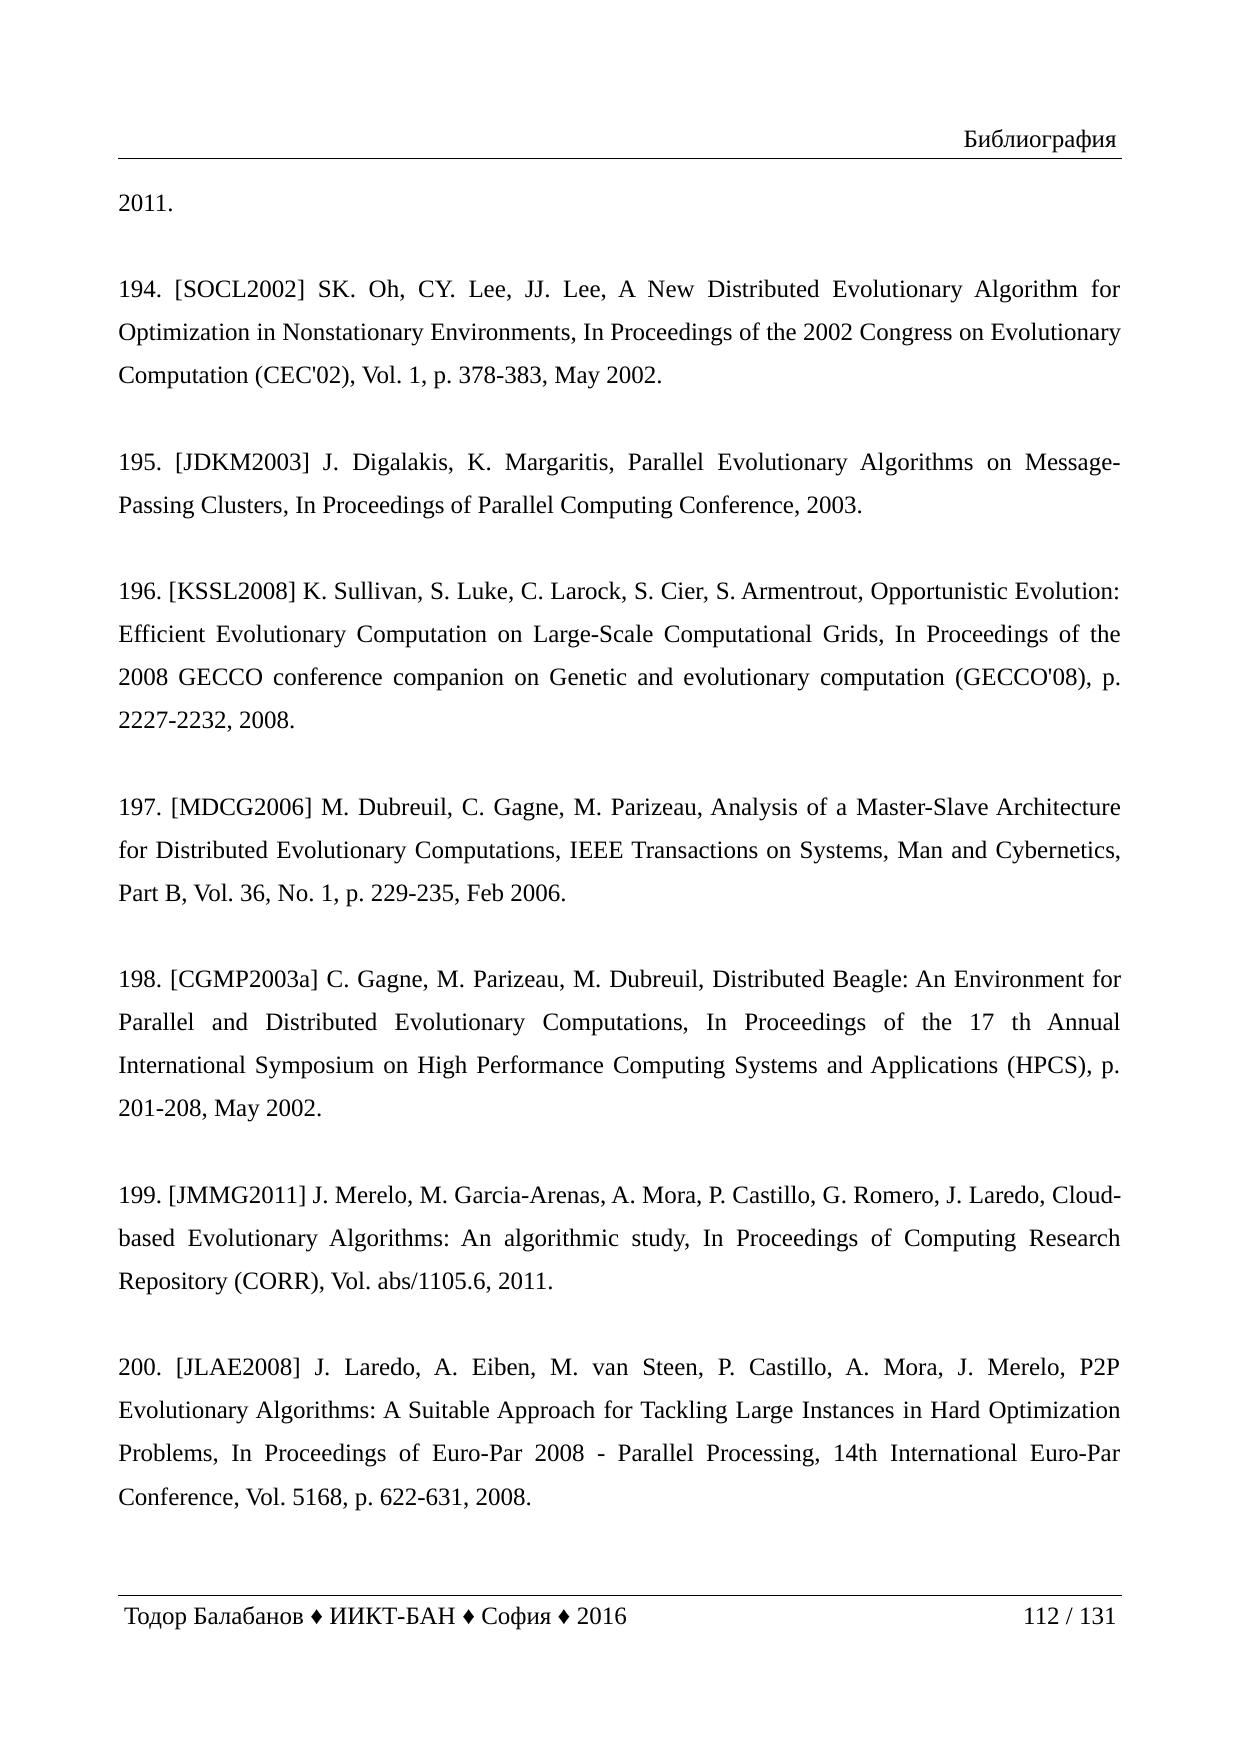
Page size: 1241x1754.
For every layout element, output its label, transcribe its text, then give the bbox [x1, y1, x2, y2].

text 200. [JLAE2008] J. Laredo, A. Eiben, M. van Steen, P. Castillo, A. Mora, J. Merelo, P2P Evolutionary Algorithms: A Suitable Approach for Tackling Large Instances in Hard Optimization Problems, In Proceedings of Euro-Par 2008 - Parallel Processing, 14th International Euro-Par Conference, Vol. 5168, p. 622-631, 2008. [118, 1352, 1122, 1510]
text 195. [JDKM2003] J. Digalakis, K. Margaritis, Parallel Evolutionary Algorithms on Message-Passing Clusters, In Proceedings of Parallel Computing Conference, 2003. [118, 447, 1122, 518]
text 199. [JMMG2011] J. Merelo, M. Garcia-Arenas, A. Mora, P. Castillo, G. Romero, J. Laredo, Cloud-based Evolutionary Algorithms: An algorithmic study, In Proceedings of Computing Research Repository (CORR), Vol. abs/1105.6, 2011. [118, 1180, 1122, 1295]
text 197. [MDCG2006] M. Dubreuil, C. Gagne, M. Parizeau, Analysis of a Master-Slave Architecture for Distributed Evolutionary Computations, IEEE Transactions on Systems, Man and Cybernetics, Part B, Vol. 36, No. 1, p. 229-235, Feb 2006. [118, 792, 1122, 907]
text 198. [CGMP2003a] C. Gagne, M. Parizeau, M. Dubreuil, Distributed Beagle: An Environment for Parallel and Distributed Evolutionary Computations, In Proceedings of the 17 th Annual International Symposium on High Performance Computing Systems and Applications (HPCS), p. 201-208, May 2002. [118, 964, 1122, 1122]
text 2011. [118, 188, 1122, 217]
text 196. [KSSL2008] K. Sullivan, S. Luke, C. Larock, S. Cier, S. Armentrout, Opportunistic Evolution: Efficient Evolutionary Computation on Large-Scale Computational Grids, In Proceedings of the 2008 GECCO conference companion on Genetic and evolutionary computation (GECCO'08), p. 2227-2232, 2008. [118, 576, 1122, 734]
text 194. [SOCL2002] SK. Oh, CY. Lee, JJ. Lee, A New Distributed Evolutionary Algorithm for Optimization in Nonstationary Environments, In Proceedings of the 2002 Congress on Evolutionary Computation (CEC'02), Vol. 1, p. 378-383, May 2002. [118, 274, 1122, 389]
